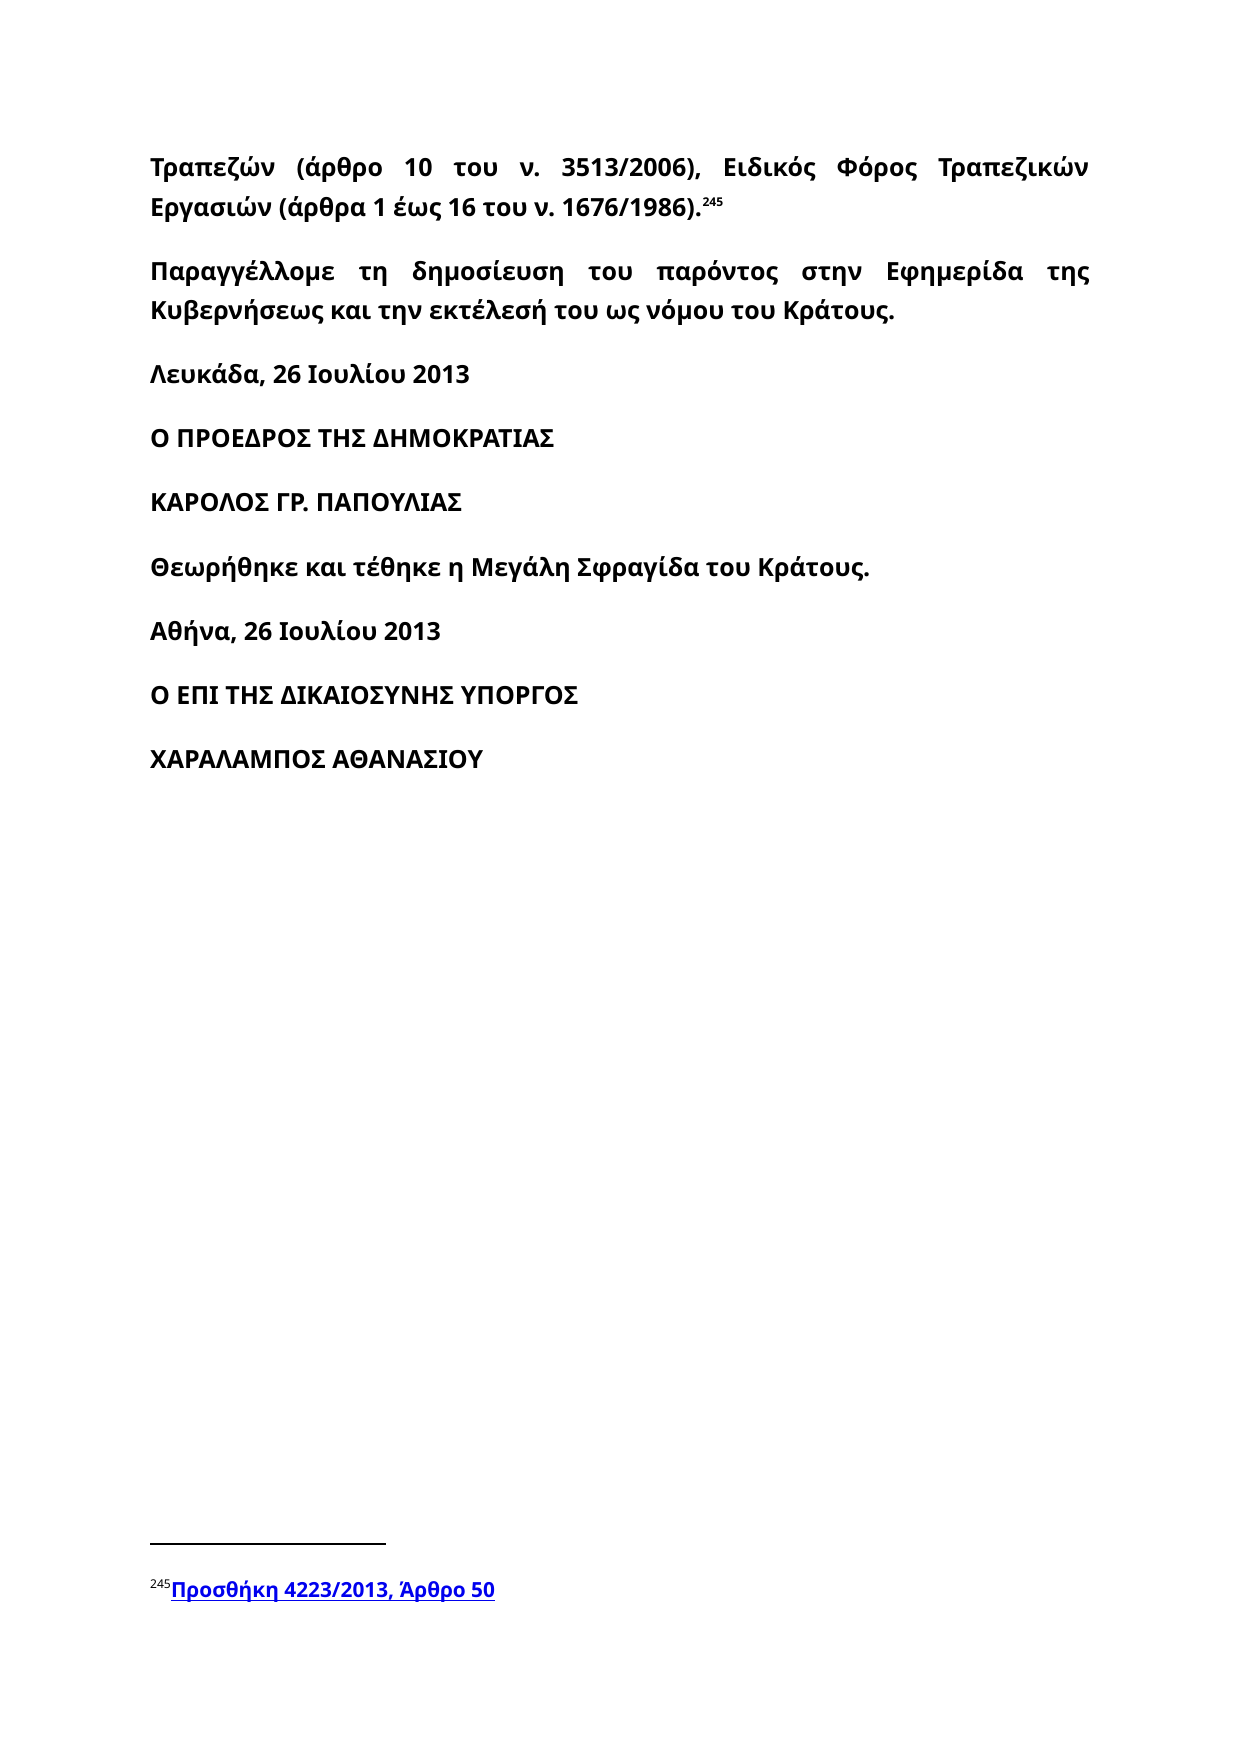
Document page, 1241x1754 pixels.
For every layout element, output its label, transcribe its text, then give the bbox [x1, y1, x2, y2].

text ΚΑΡΟΛΟΣ ΓΡ. ΠΑΠΟΥΛΙΑΣ [150, 485, 1090, 519]
text ΧΑΡΑΛΑΜΠΟΣ ΑΘΑΝΑΣΙΟΥ [150, 742, 1090, 776]
text Παραγγέλλομε τη δημοσίευση του παρόντος στην Εφημερίδα της Κυβερνήσεως και την εκτέλεσή του ως νόμου του Κράτους. [150, 253, 1090, 327]
text Ο ΕΠΙ ΤΗΣ ΔΙΚΑΙΟΣΥΝΗΣ ΥΠΟΡΓΟΣ [150, 677, 1090, 712]
text Τραπεζών (άρθρο 10 του ν. 3513/2006), Ειδικός Φόρος Τραπεζικών Εργασιών (άρθρα 1 έως 16 του ν. 1676/1986). [150, 150, 1090, 223]
text Λευκάδα, 26 Ιουλίου 2013 [150, 357, 1090, 391]
text Ο ΠΡΟΕΔΡΟΣ ΤΗΣ ΔΗΜΟΚΡΑΤΙΑΣ [150, 421, 1090, 455]
text Προσθήκη 4223/2013, Άρθρο 50 [150, 1576, 1090, 1604]
text Θεωρήθηκε και τέθηκε η Μεγάλη Σφραγίδα του Κράτους. [150, 549, 1090, 583]
text Αθήνα, 26 Ιουλίου 2013 [150, 613, 1090, 647]
